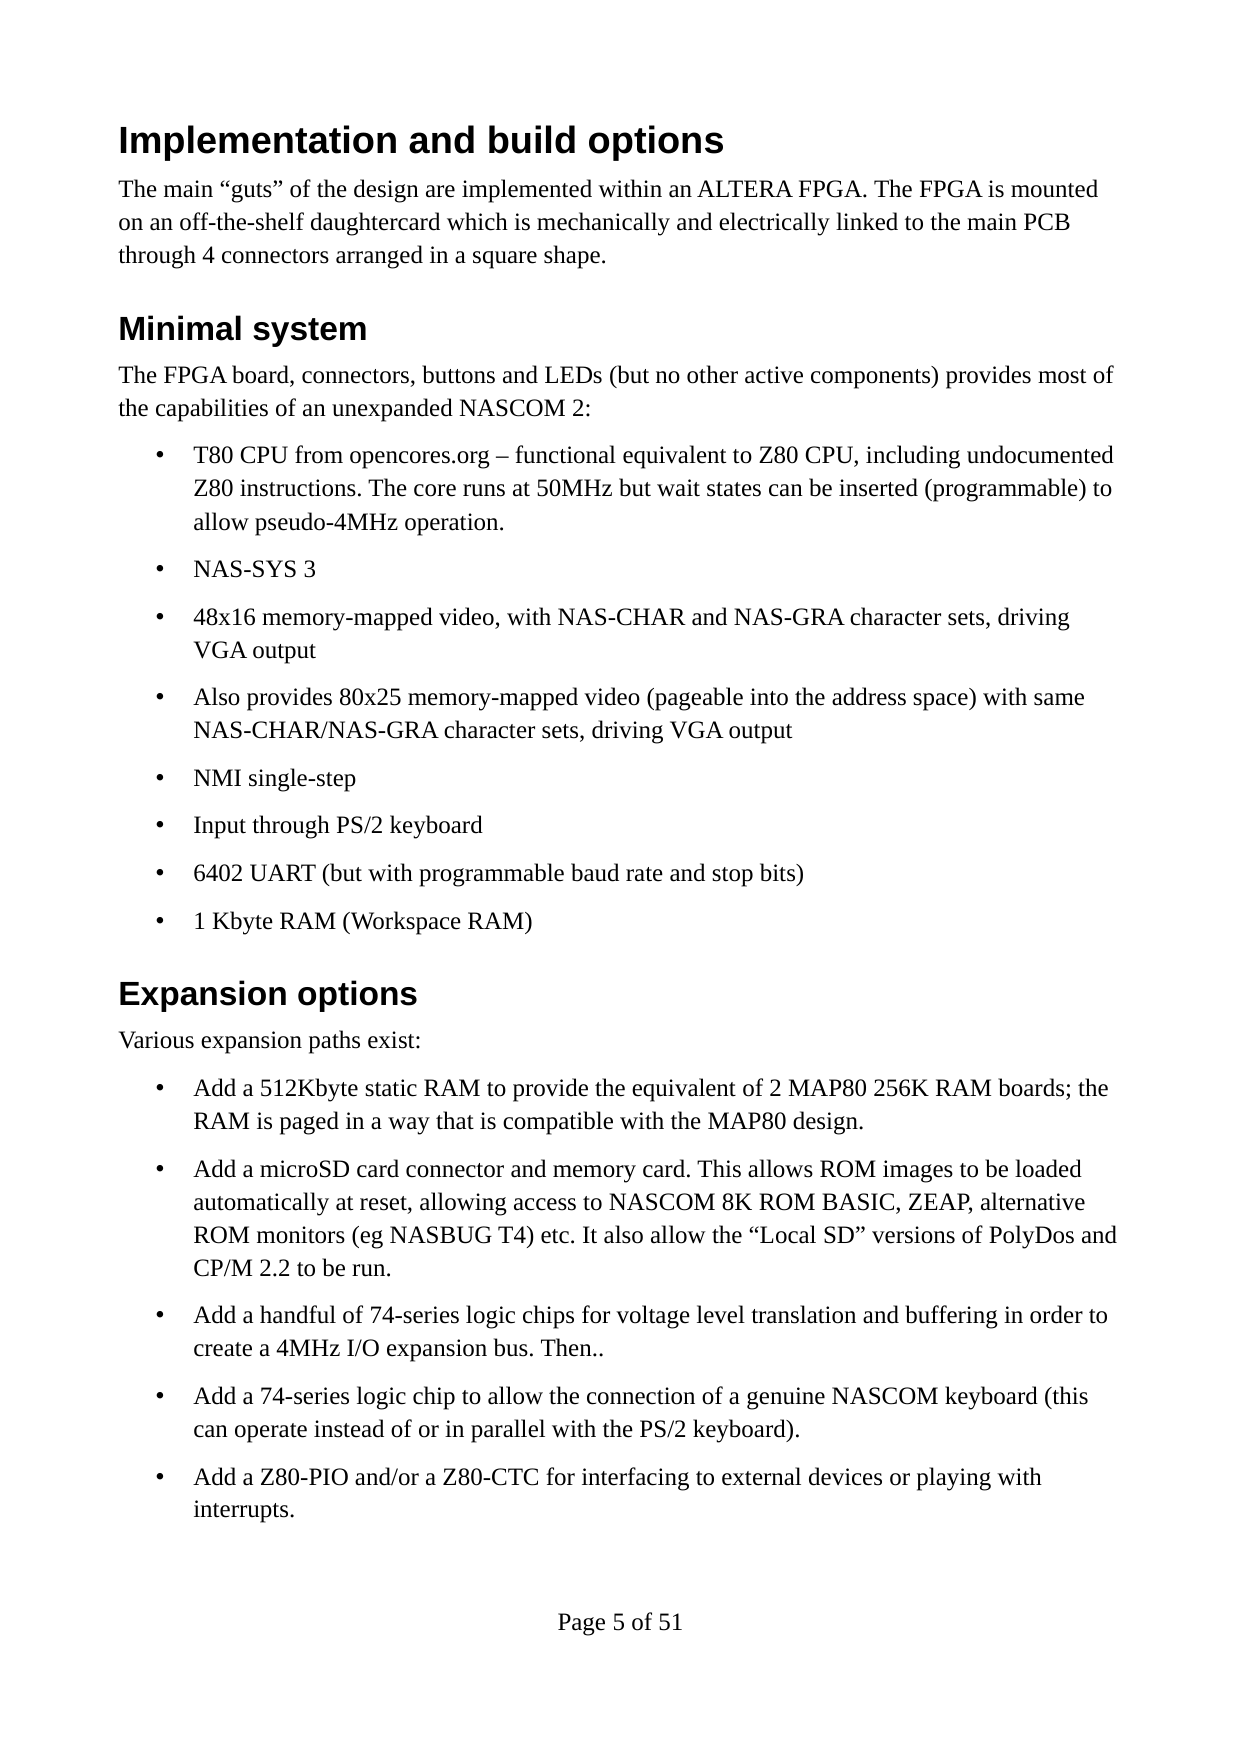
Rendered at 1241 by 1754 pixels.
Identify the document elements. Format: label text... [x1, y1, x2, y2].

list Add a 74-series logic chip to allow the connection of a genuine NASCOM keyboard (this can operate instead of or in parallel with the PS/2 keyboard). [156, 1381, 1122, 1443]
text Various expansion paths exist: [118, 1025, 1122, 1054]
list Also provides 80x25 memory-mapped video (pageable into the address space) with same NAS-CHAR/NAS-GRA character sets, driving VGA output [156, 682, 1122, 744]
list Add a microSD card connector and memory card. This allows ROM images to be loaded automatically at reset, allowing access to NASCOM 8K ROM BASIC, ZEAP, alternative ROM monitors (eg NASBUG T4) etc. It also allow the “Local SD” versions of PolyDos and CP/M 2.2 to be run. [156, 1154, 1122, 1281]
subtitle Expansion options [118, 974, 1122, 1013]
list 1 Kbyte RAM (Workspace RAM) [156, 906, 1122, 934]
list Add a Z80-PIO and/or a Z80-CTC for interfacing to external devices or playing with interrupts. [156, 1462, 1122, 1523]
list Add a 512Kbyte static RAM to provide the equivalent of 2 MAP80 256K RAM boards; the RAM is paged in a way that is compatible with the MAP80 design. [156, 1073, 1122, 1135]
subtitle Minimal system [118, 309, 1122, 347]
list NMI single-step [156, 763, 1122, 792]
list 6402 UART (but with programmable baud rate and stop bits) [156, 858, 1122, 887]
subtitle Implementation and build options [118, 118, 1122, 162]
list Add a handful of 74-series logic chips for voltage level translation and buffering in order to create a 4MHz I/O expansion bus. Then.. [156, 1300, 1122, 1362]
text The main “guts” of the design are implemented within an ALTERA FPGA. The FPGA is mounted on an off-the-shelf daughtercard which is mechanically and electrically linked to the main PCB through 4 connectors arranged in a square shape. [118, 174, 1122, 269]
text The FPGA board, connectors, buttons and LEDs (but no other active components) provides most of the capabilities of an unexpanded NASCOM 2: [118, 360, 1122, 422]
list 48x16 memory-mapped video, with NAS-CHAR and NAS-GRA character sets, driving VGA output [156, 602, 1122, 663]
list T80 CPU from opencores.org – functional equivalent to Z80 CPU, including undocumented Z80 instructions. The core runs at 50MHz but wait states can be inserted (programmable) to allow pseudo-4MHz operation. [156, 441, 1122, 535]
list Input through PS/2 keyboard [156, 811, 1122, 839]
list NAS-SYS 3 [156, 554, 1122, 583]
